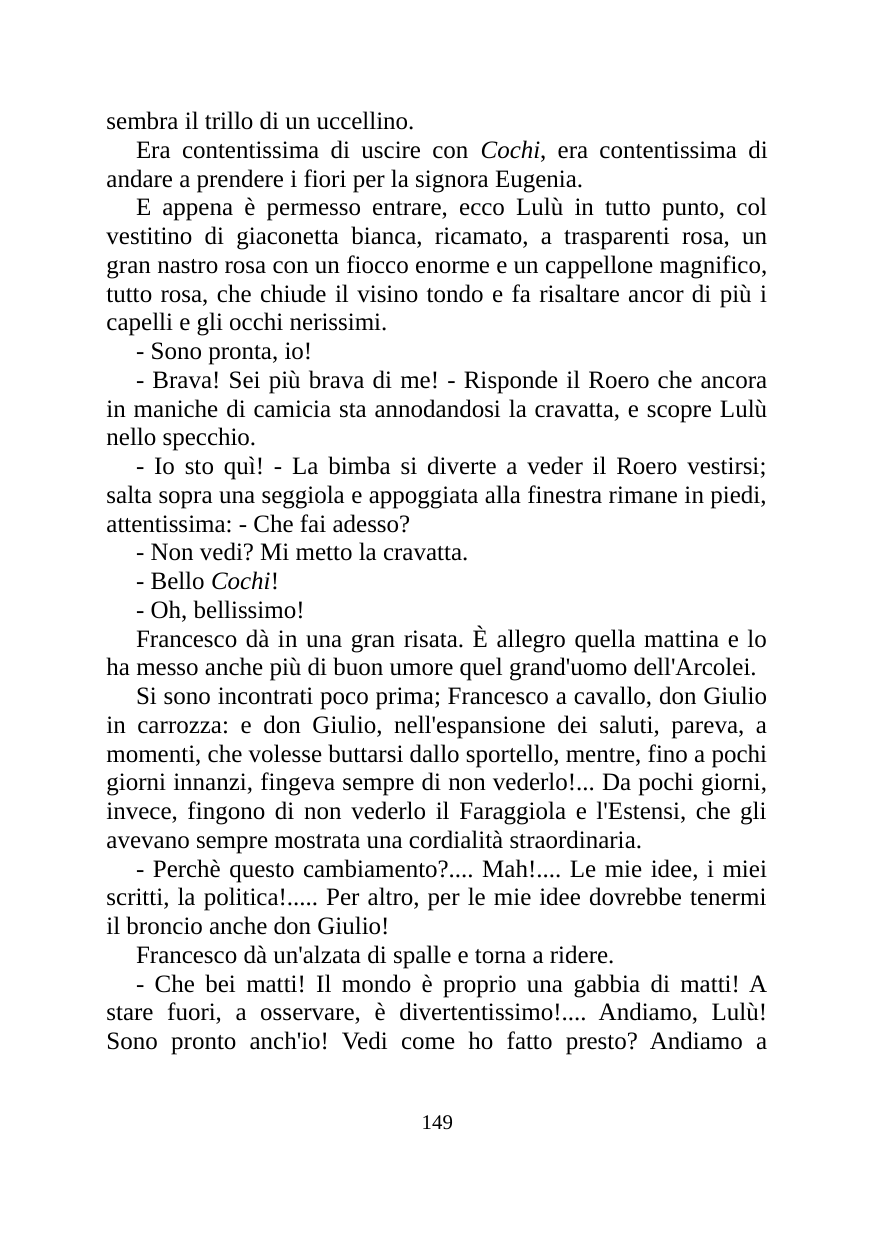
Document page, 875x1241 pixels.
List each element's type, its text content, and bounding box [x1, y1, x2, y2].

text - Perchè questo cambiamento?.... Mah!.... Le mie idee, i miei scritti, la politica!..... Per altro, per le mie idee dovrebbe tenermi il broncio anche don Giulio! [106, 854, 768, 940]
text Si sono incontrati poco prima; Francesco a cavallo, don Giulio in carrozza: e don Giulio, nell'espansione dei saluti, pareva, a momenti, che volesse buttarsi dallo sportello, mentre, fino a pochi giorni innanzi, fingeva sempre di non vederlo!... Da pochi giorni, invece, fingono di non vederlo il Faraggiola e l'Estensi, che gli avevano sempre mostrata una cordialità straordinaria. [106, 681, 768, 854]
text - Sono pronta, io! [106, 336, 768, 365]
text sembra il trillo di un uccellino. [106, 106, 768, 135]
text - Brava! Sei più brava di me! - Risponde il Roero che ancora in maniche di camicia sta annodandosi la cravatta, e scopre Lulù nello specchio. [106, 365, 768, 451]
text E appena è permesso entrare, ecco Lulù in tutto punto, col vestitino di giaconetta bianca, ricamato, a trasparenti rosa, un gran nastro rosa con un fiocco enorme e un cappellone magnifico, tutto rosa, che chiude il visino tondo e fa risaltare ancor di più i capelli e gli occhi nerissimi. [106, 192, 768, 336]
text - Non vedi? Mi metto la cravatta. [106, 537, 768, 566]
text Francesco dà in una gran risata. È allegro quella mattina e lo ha messo anche più di buon umore quel grand'uomo dell'Arcolei. [106, 624, 768, 681]
text - Io sto quì! - La bimba si diverte a veder il Roero vestirsi; salta sopra una seggiola e appoggiata alla finestra rimane in piedi, attentissima: - Che fai adesso? [106, 451, 768, 537]
text - Che bei matti! Il mondo è proprio una gabbia di matti! A stare fuori, a osservare, è divertentissimo!.... Andiamo, Lulù! Sono pronto anch'io! Vedi come ho fatto presto? Andiamo a [106, 969, 768, 1055]
text - Oh, bellissimo! [106, 595, 768, 624]
text - Bello Cochi! [106, 566, 768, 595]
text Francesco dà un'alzata di spalle e torna a ridere. [106, 940, 768, 969]
text Era contentissima di uscire con Cochi, era contentissima di andare a prendere i fiori per la signora Eugenia. [106, 135, 768, 192]
